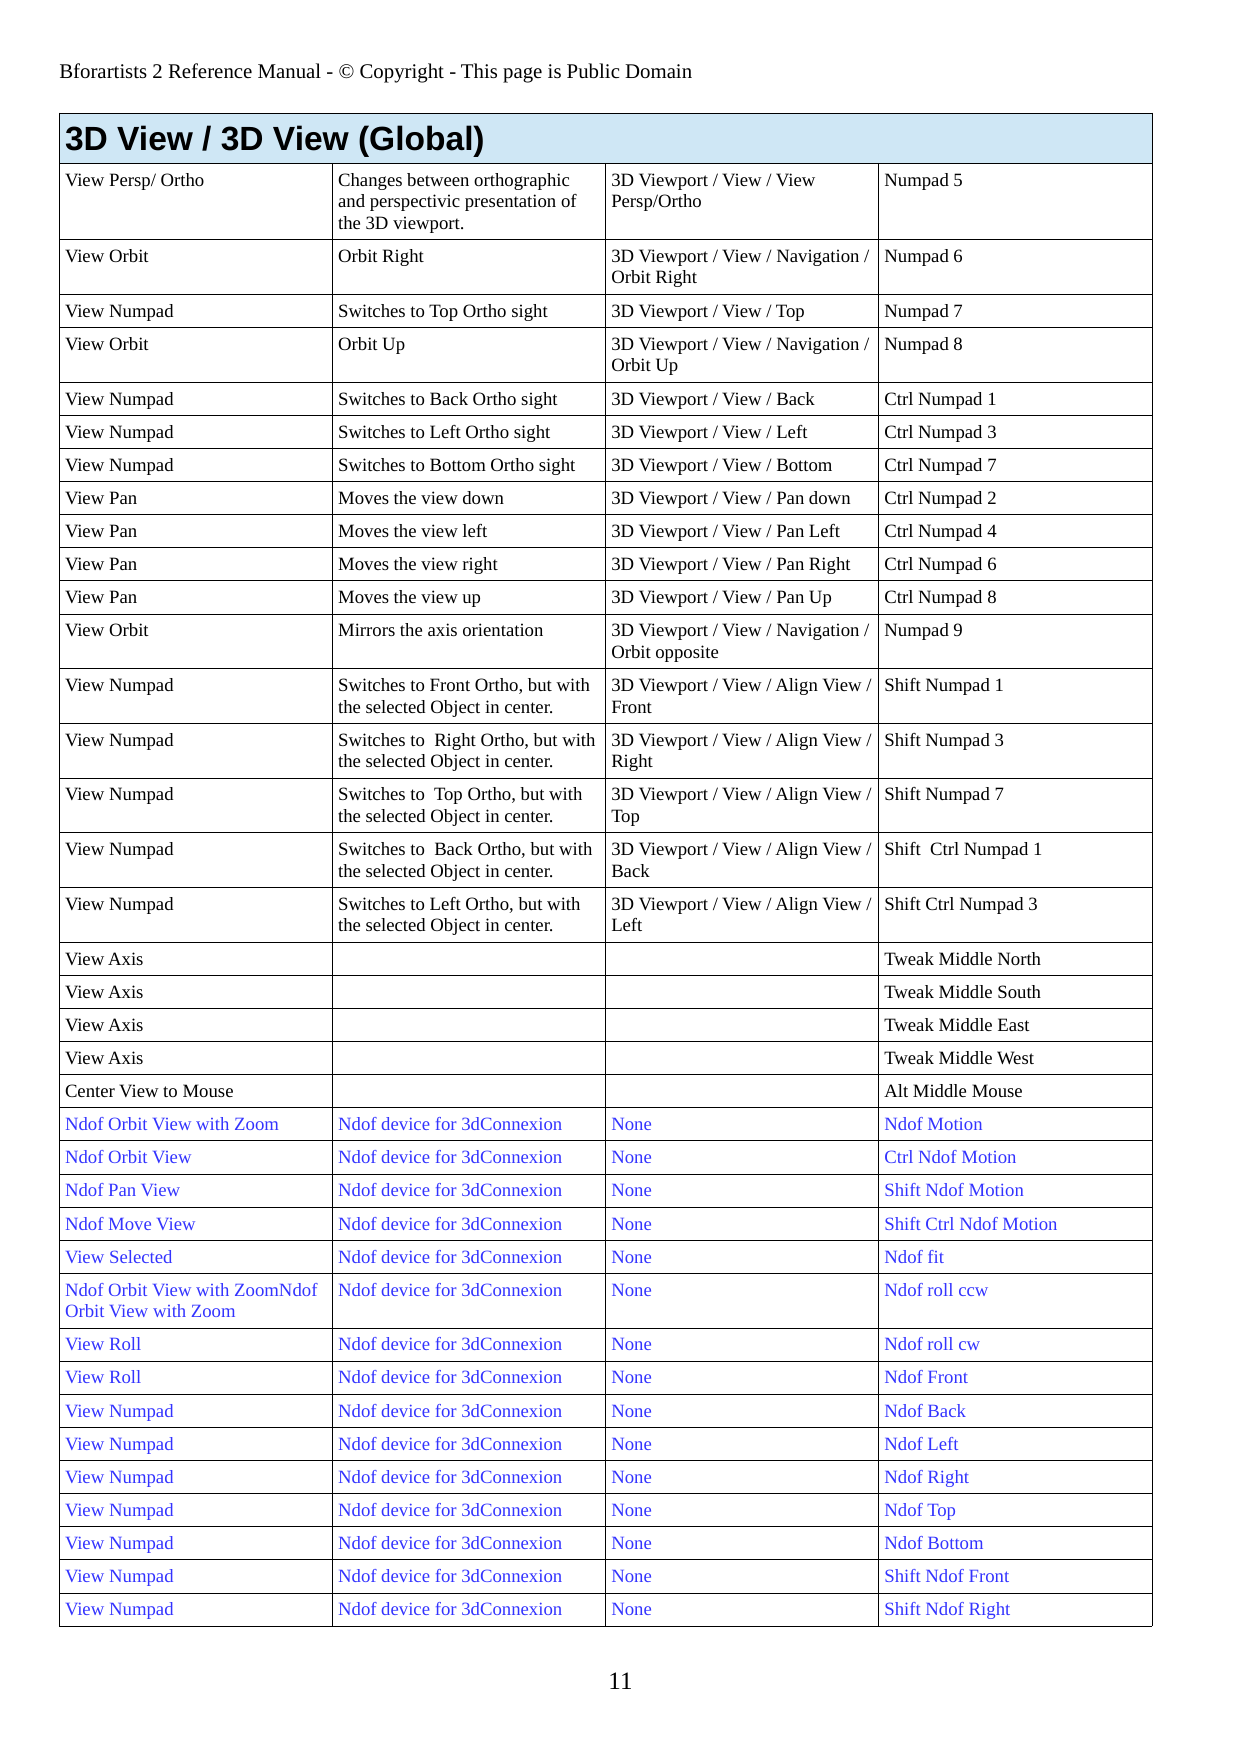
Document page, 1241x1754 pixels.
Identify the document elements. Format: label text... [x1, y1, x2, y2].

table_cell [606, 1009, 878, 1041]
table_cell Ndof device for 3dConnexion [333, 1274, 605, 1327]
table_cell Alt Middle Mouse [879, 1075, 1152, 1107]
table_cell Ndof Front [879, 1362, 1152, 1394]
table_cell View Numpad [60, 416, 332, 448]
table_cell Ndof Move View [60, 1208, 332, 1240]
table_cell Ctrl Numpad 7 [879, 449, 1152, 481]
table_cell [606, 1042, 878, 1074]
table_cell View Numpad [60, 295, 332, 327]
table_cell None [606, 1208, 878, 1240]
table_cell View Numpad [60, 449, 332, 481]
table_cell Shift Ndof Right [879, 1594, 1152, 1626]
table_cell View Roll [60, 1362, 332, 1394]
table_cell Ctrl Numpad 8 [879, 581, 1152, 613]
table_cell View Numpad [60, 1560, 332, 1592]
table_cell Ndof Motion [879, 1108, 1152, 1140]
table_cell Ndof Pan View [60, 1175, 332, 1207]
table_cell None [606, 1395, 878, 1427]
table_cell View Pan [60, 581, 332, 613]
table_cell None [606, 1594, 878, 1626]
table_cell View Numpad [60, 669, 332, 723]
table_cell 3D Viewport / View / Align View / Front [606, 669, 878, 723]
table_cell View Axis [60, 943, 332, 975]
table_cell Ctrl Numpad 3 [879, 416, 1152, 448]
table_cell 3D Viewport / View / Pan Left [606, 515, 878, 547]
table_cell 3D Viewport / View / Pan Right [606, 548, 878, 580]
table_cell Ctrl Numpad 2 [879, 482, 1152, 514]
table_cell Switches to Right Ortho, but with the selected Object in center. [333, 724, 605, 777]
table_cell None [606, 1428, 878, 1460]
table_cell Switches to Bottom Ortho sight [333, 449, 605, 481]
table_cell Tweak Middle East [879, 1009, 1152, 1041]
table_cell Shift Ctrl Numpad 3 [879, 888, 1152, 942]
table_cell Numpad 5 [879, 164, 1152, 239]
table_cell Ndof Orbit View [60, 1141, 332, 1173]
table_cell Ndof Left [879, 1428, 1152, 1460]
table_cell Ndof device for 3dConnexion [333, 1461, 605, 1493]
table_cell [333, 1075, 605, 1107]
table_cell Ndof device for 3dConnexion [333, 1395, 605, 1427]
table_cell Shift Numpad 3 [879, 724, 1152, 777]
table_cell View Numpad [60, 1494, 332, 1526]
table_cell 3D Viewport / View / Align View / Top [606, 779, 878, 832]
table_cell 3D Viewport / View / Navigation / Orbit Up [606, 328, 878, 382]
table_cell None [606, 1108, 878, 1140]
table_cell [333, 1042, 605, 1074]
table_cell View Numpad [60, 724, 332, 777]
table_cell View Numpad [60, 833, 332, 887]
table_cell Shift Ndof Front [879, 1560, 1152, 1592]
table_cell View Numpad [60, 888, 332, 942]
table_cell Ndof Right [879, 1461, 1152, 1493]
table_cell None [606, 1362, 878, 1394]
table_cell Switches to Top Ortho sight [333, 295, 605, 327]
table_cell View Numpad [60, 1428, 332, 1460]
table_cell 3D Viewport / View / Top [606, 295, 878, 327]
table_cell Shift Numpad 1 [879, 669, 1152, 723]
table_cell View Persp/ Ortho [60, 164, 332, 239]
table_cell Numpad 8 [879, 328, 1152, 382]
table_cell Moves the view up [333, 581, 605, 613]
table_cell Moves the view down [333, 482, 605, 514]
table_cell Moves the view left [333, 515, 605, 547]
table_cell Tweak Middle South [879, 976, 1152, 1008]
table_cell Center View to Mouse [60, 1075, 332, 1107]
table_cell Moves the view right [333, 548, 605, 580]
table_cell Ndof Bottom [879, 1527, 1152, 1559]
table_cell Ctrl Ndof Motion [879, 1141, 1152, 1173]
table_cell None [606, 1141, 878, 1173]
table_cell Ndof device for 3dConnexion [333, 1108, 605, 1140]
table_cell Changes between orthographic and perspectivic presentation of the 3D viewport. [333, 164, 605, 239]
table_cell None [606, 1274, 878, 1327]
table_cell Ctrl Numpad 1 [879, 383, 1152, 415]
table_cell [606, 943, 878, 975]
table_cell None [606, 1560, 878, 1592]
table_cell Ndof fit [879, 1241, 1152, 1273]
table_cell 3D Viewport / View / Pan down [606, 482, 878, 514]
table_cell None [606, 1329, 878, 1361]
table_cell Ndof device for 3dConnexion [333, 1494, 605, 1526]
table_cell Mirrors the axis orientation [333, 615, 605, 668]
table_cell Ndof Top [879, 1494, 1152, 1526]
table_cell Switches to Top Ortho, but with the selected Object in center. [333, 779, 605, 832]
table_cell View Pan [60, 515, 332, 547]
table_cell 3D Viewport / View / Align View / Left [606, 888, 878, 942]
table_cell Ndof device for 3dConnexion [333, 1329, 605, 1361]
table_cell Switches to Back Ortho, but with the selected Object in center. [333, 833, 605, 887]
table_cell [333, 976, 605, 1008]
table_cell View Axis [60, 976, 332, 1008]
table_cell Ndof device for 3dConnexion [333, 1594, 605, 1626]
table_cell Shift Numpad 7 [879, 779, 1152, 832]
table_cell Ctrl Numpad 4 [879, 515, 1152, 547]
table_cell View Axis [60, 1009, 332, 1041]
table_cell None [606, 1461, 878, 1493]
table_cell View Pan [60, 482, 332, 514]
table_cell Ndof device for 3dConnexion [333, 1428, 605, 1460]
table_cell Tweak Middle North [879, 943, 1152, 975]
table_cell Ndof device for 3dConnexion [333, 1208, 605, 1240]
table_cell View Numpad [60, 1461, 332, 1493]
table_cell View Roll [60, 1329, 332, 1361]
table_cell Ndof roll cw [879, 1329, 1152, 1361]
table_cell Ndof device for 3dConnexion [333, 1241, 605, 1273]
table_cell Numpad 6 [879, 240, 1152, 294]
table_cell Ndof Orbit View with ZoomNdof Orbit View with Zoom [60, 1274, 332, 1327]
table_cell None [606, 1527, 878, 1559]
table_cell Ndof device for 3dConnexion [333, 1175, 605, 1207]
table_cell Switches to Front Ortho, but with the selected Object in center. [333, 669, 605, 723]
table_cell 3D Viewport / View / Back [606, 383, 878, 415]
table_cell 3D Viewport / View / Navigation / Orbit opposite [606, 615, 878, 668]
table_cell [606, 976, 878, 1008]
table_cell View Numpad [60, 779, 332, 832]
table_cell Ndof device for 3dConnexion [333, 1527, 605, 1559]
table_cell 3D Viewport / View / Pan Up [606, 581, 878, 613]
table_cell Orbit Right [333, 240, 605, 294]
table_cell View Orbit [60, 615, 332, 668]
table_cell View Numpad [60, 383, 332, 415]
table_cell Switches to Back Ortho sight [333, 383, 605, 415]
table_cell View Axis [60, 1042, 332, 1074]
table_cell Tweak Middle West [879, 1042, 1152, 1074]
table_cell [606, 1075, 878, 1107]
table_cell 3D Viewport / View / Align View / Back [606, 833, 878, 887]
table_cell Switches to Left Ortho, but with the selected Object in center. [333, 888, 605, 942]
table_cell 3D Viewport / View / Left [606, 416, 878, 448]
table_cell View Numpad [60, 1527, 332, 1559]
table_cell Shift Ndof Motion [879, 1175, 1152, 1207]
table_cell 3D Viewport / View / Align View / Right [606, 724, 878, 777]
table_cell None [606, 1494, 878, 1526]
table_cell Switches to Left Ortho sight [333, 416, 605, 448]
table_cell 3D Viewport / View / View Persp/Ortho [606, 164, 878, 239]
table_cell Ndof device for 3dConnexion [333, 1362, 605, 1394]
table_cell Numpad 9 [879, 615, 1152, 668]
table_cell Orbit Up [333, 328, 605, 382]
table_cell View Selected [60, 1241, 332, 1273]
table_cell Ndof device for 3dConnexion [333, 1560, 605, 1592]
table_cell Shift Ctrl Numpad 1 [879, 833, 1152, 887]
table_cell Ndof roll ccw [879, 1274, 1152, 1327]
table_cell View Orbit [60, 240, 332, 294]
table_cell Ndof Orbit View with Zoom [60, 1108, 332, 1140]
table_cell [333, 943, 605, 975]
table_cell 3D Viewport / View / Navigation / Orbit Right [606, 240, 878, 294]
table_cell Ndof device for 3dConnexion [333, 1141, 605, 1173]
table_cell Ctrl Numpad 6 [879, 548, 1152, 580]
table_cell Ndof Back [879, 1395, 1152, 1427]
table_cell [333, 1009, 605, 1041]
table_cell Numpad 7 [879, 295, 1152, 327]
table_cell View Orbit [60, 328, 332, 382]
table_cell View Pan [60, 548, 332, 580]
table_cell None [606, 1175, 878, 1207]
table_cell View Numpad [60, 1594, 332, 1626]
table_cell View Numpad [60, 1395, 332, 1427]
table_cell None [606, 1241, 878, 1273]
table_cell Shift Ctrl Ndof Motion [879, 1208, 1152, 1240]
table_cell 3D Viewport / View / Bottom [606, 449, 878, 481]
table_header 3D View / 3D View (Global) [60, 114, 1152, 163]
